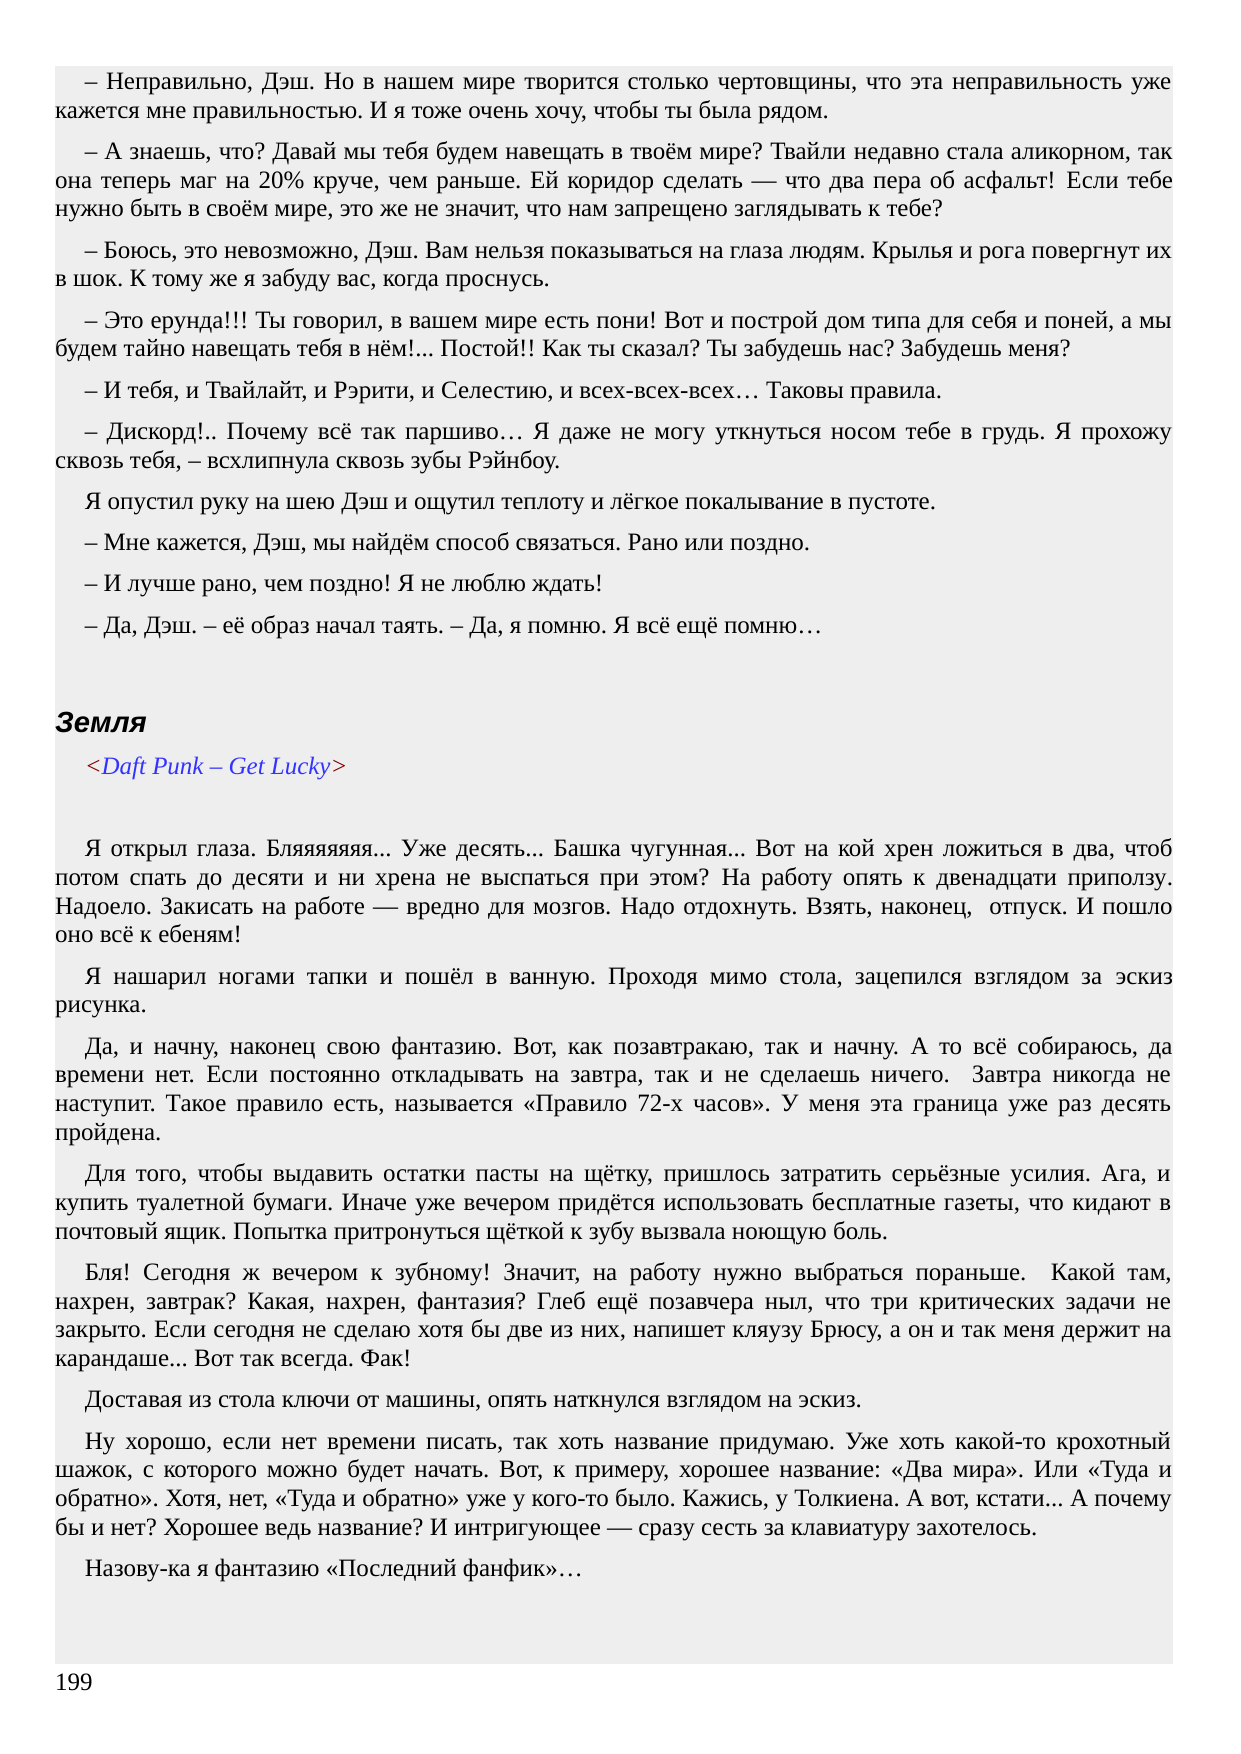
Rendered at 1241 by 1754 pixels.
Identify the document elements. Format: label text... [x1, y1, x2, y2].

text – Мне кажется, Дэш, мы найдём способ связаться. Рано или поздно. [55, 527, 1173, 556]
text – Неправильно, Дэш. Но в нашем мире творится столько чертовщины, что эта неправильность уже кажется мне правильностью. И я тоже очень хочу, чтобы ты была рядом. [55, 66, 1173, 123]
text Я опустил руку на шею Дэш и ощутил теплоту и лёгкое покалывание в пустоте. [55, 486, 1173, 515]
text – И лучше рано, чем поздно! Я не люблю ждать! [55, 568, 1173, 597]
text Бля! Сегодня ж вечером к зубному! Значит, на работу нужно выбраться пораньше. Какой там, нахрен, завтрак? Какая, нахрен, фантазия? Глеб ещё позавчера ныл, что три критических задачи не закрыто. Если сегодня не сделаю хотя бы две из них, напишет кляузу Брюсу, а он и так меня держит на карандаше... Вот так всегда. Фак! [55, 1257, 1173, 1372]
text Да, и начну, наконец свою фантазию. Вот, как позавтракаю, так и начну. А то всё собираюсь, да времени нет. Если постоянно откладывать на завтра, так и не сделаешь ничего. Завтра никогда не наступит. Такое правило есть, называется «Правило 72-х часов». У меня эта граница уже раз десять пройдена. [55, 1031, 1173, 1146]
text – Это ерунда!!! Ты говорил, в вашем мире есть пони! Вот и построй дом типа для себя и поней, а мы будем тайно навещать тебя в нём!... Постой!! Как ты сказал? Ты забудешь нас? Забудешь меня? [55, 305, 1173, 362]
text Назову-ка я фантазию «Последний фанфик»… [55, 1553, 1173, 1582]
text Ну хорошо, если нет времени писать, так хоть название придумаю. Уже хоть какой-то крохотный шажок, с которого можно будет начать. Вот, к примеру, хорошее название: «Два мира». Или «Туда и обратно». Хотя, нет, «Туда и обратно» уже у кого-то было. Кажись, у Толкиена. А вот, кстати... А почему бы и нет? Хорошее ведь название? И интригующее — сразу сесть за клавиатуру захотелось. [55, 1426, 1173, 1541]
text – А знаешь, что? Давай мы тебя будем навещать в твоём мире? Твайли недавно стала аликорном, так она теперь маг на 20% круче, чем раньше. Ей коридор сделать — что два пера об асфальт! Если тебе нужно быть в своём мире, это же не значит, что нам запрещено заглядывать к тебе? [55, 136, 1173, 222]
text Для того, чтобы выдавить остатки пасты на щётку, пришлось затратить серьёзные усилия. Ага, и купить туалетной бумаги. Иначе уже вечером придётся использовать бесплатные газеты, что кидают в почтовый ящик. Попытка притронуться щёткой к зубу вызвала ноющую боль. [55, 1158, 1173, 1244]
text <Daft Punk – Get Lucky> [55, 751, 1173, 779]
text – Да, Дэш. – её образ начал таять. – Да, я помню. Я всё ещё помню… [55, 610, 1173, 638]
subtitle Земля [55, 705, 1173, 738]
text Я нашарил ногами тапки и пошёл в ванную. Проходя мимо стола, зацепился взглядом за эскиз рисунка. [55, 961, 1173, 1018]
text – И тебя, и Твайлайт, и Рэрити, и Селестию, и всех-всех-всех… Таковы правила. [55, 375, 1173, 403]
text Я открыл глаза. Бляяяяяяя... Уже десять... Башка чугунная... Вот на кой хрен ложиться в два, чтоб потом спать до десяти и ни хрена не выспаться при этом? На работу опять к двенадцати приползу. Надоело. Закисать на работе — вредно для мозгов. Надо отдохнуть. Взять, наконец, отпуск. И пошло оно всё к ебеням! [55, 833, 1173, 948]
text Доставая из стола ключи от машины, опять наткнулся взглядом на эскиз. [55, 1384, 1173, 1413]
text – Дискорд!.. Почему всё так паршиво… Я даже не могу уткнуться носом тебе в грудь. Я прохожу сквозь тебя, – всхлипнула сквозь зубы Рэйнбоу. [55, 416, 1173, 473]
text – Боюсь, это невозможно, Дэш. Вам нельзя показываться на глаза людям. Крылья и рога повергнут их в шок. К тому же я забуду вас, когда проснусь. [55, 235, 1173, 292]
